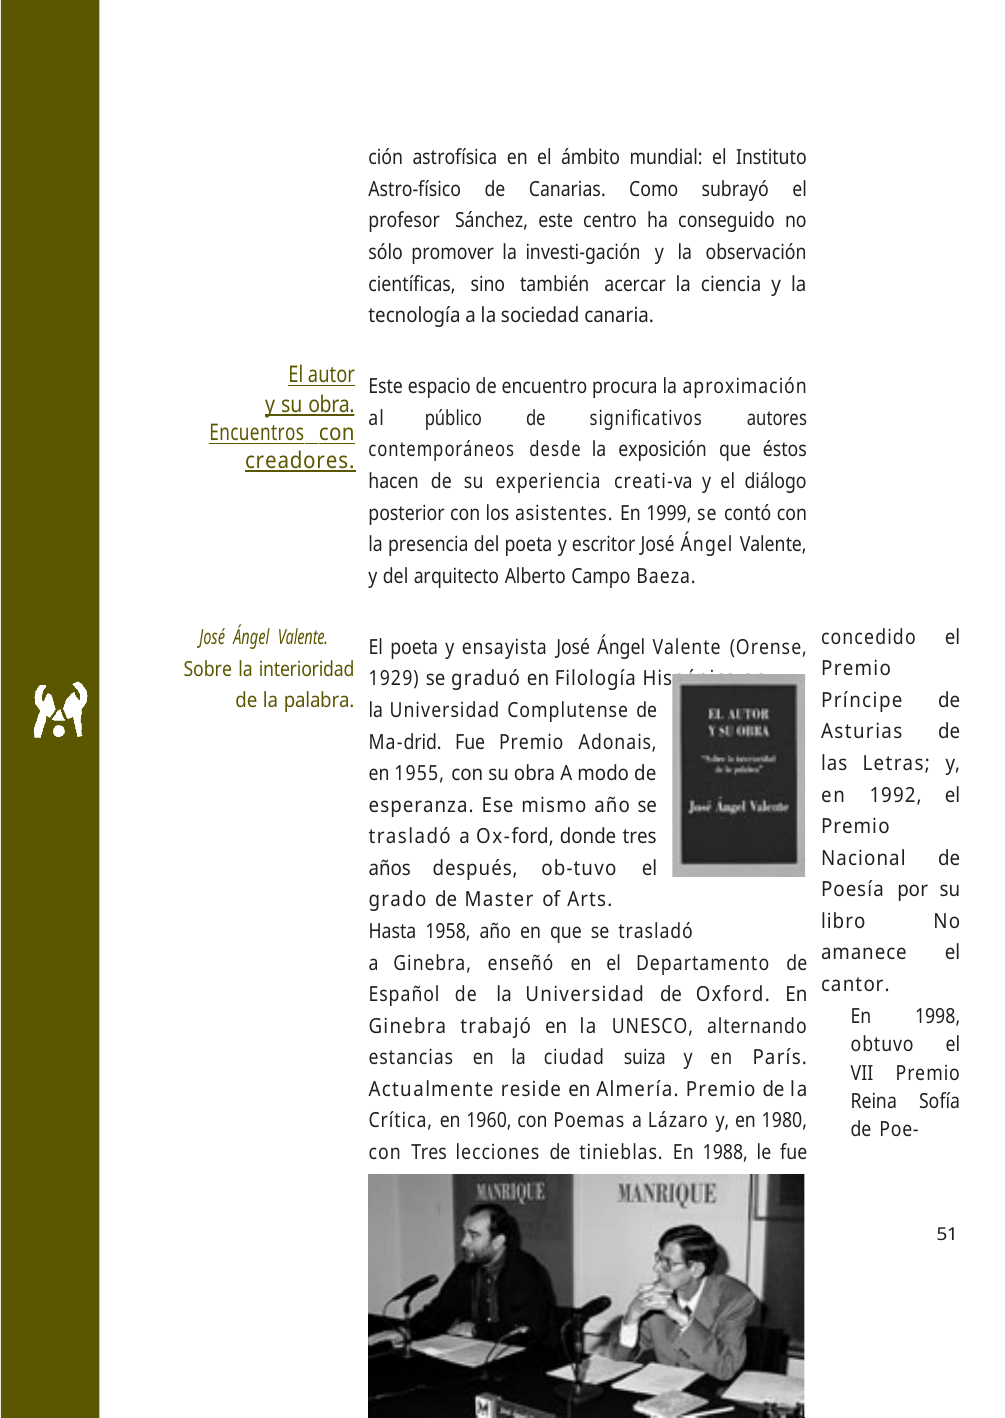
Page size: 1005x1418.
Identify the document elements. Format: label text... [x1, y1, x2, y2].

text Hasta 1958, año en que se trasladó [368, 916, 807, 945]
text José Ángel Valente. [199, 622, 354, 650]
text El poeta y ensayista José Ángel Valente (Orense, 1929) se graduó en Filología Hispánica en [368, 632, 807, 692]
text la Universidad Complutense de Ma-drid. Fue Premio Adonais, en 1955, con su obra A modo de esperanza. Ese mismo año se trasladó a Ox-ford, donde tres años después, ob-tuvo el grado de Master of Arts. [368, 695, 657, 913]
text creadores. [103, 446, 354, 473]
text 51 [811, 1221, 958, 1246]
text Este espacio de encuentro procura la aproximación al público de significativos autores contemporáneos desde la exposición que éstos hacen de su experiencia creati-va y el diálogo posterior con los asistentes. En 1999, se contó con la presencia del poeta y escritor José Ángel Valente, y del arquitecto Alberto Campo Baeza. [368, 371, 807, 589]
text En 1998, obtuvo el VII Premio Reina Sofía de Poe- [850, 1001, 960, 1143]
text de la palabra. [103, 685, 354, 713]
text ción astrofísica en el ámbito mundial: el Instituto Astro-físico de Canarias. Como subrayó el profesor Sánchez, este centro ha conseguido no sólo promover la investi-gación y la observación científicas, sino también acercar la ciencia y la tecnología a la sociedad canaria. [368, 142, 807, 329]
text concedido el Premio Príncipe de Asturias de las Letras; y, en 1992, el Premio Nacional de Poesía por su libro No amanece el cantor. [821, 622, 960, 997]
text El autor y su obra. [262, 358, 354, 419]
text Sobre la interioridad [103, 654, 354, 682]
text a Ginebra, enseñó en el Departamento de Español de la Universidad de Oxford. En Ginebra trabajó en la UNESCO, alternando estancias en la ciudad suiza y en París. Actualmente reside en Almería. Premio de la Crítica, en 1960, con Poemas a Lázaro y, en 1980, con Tres lecciones de tinieblas. En 1988, le fue [368, 948, 807, 1165]
text Encuentros con [103, 419, 354, 446]
